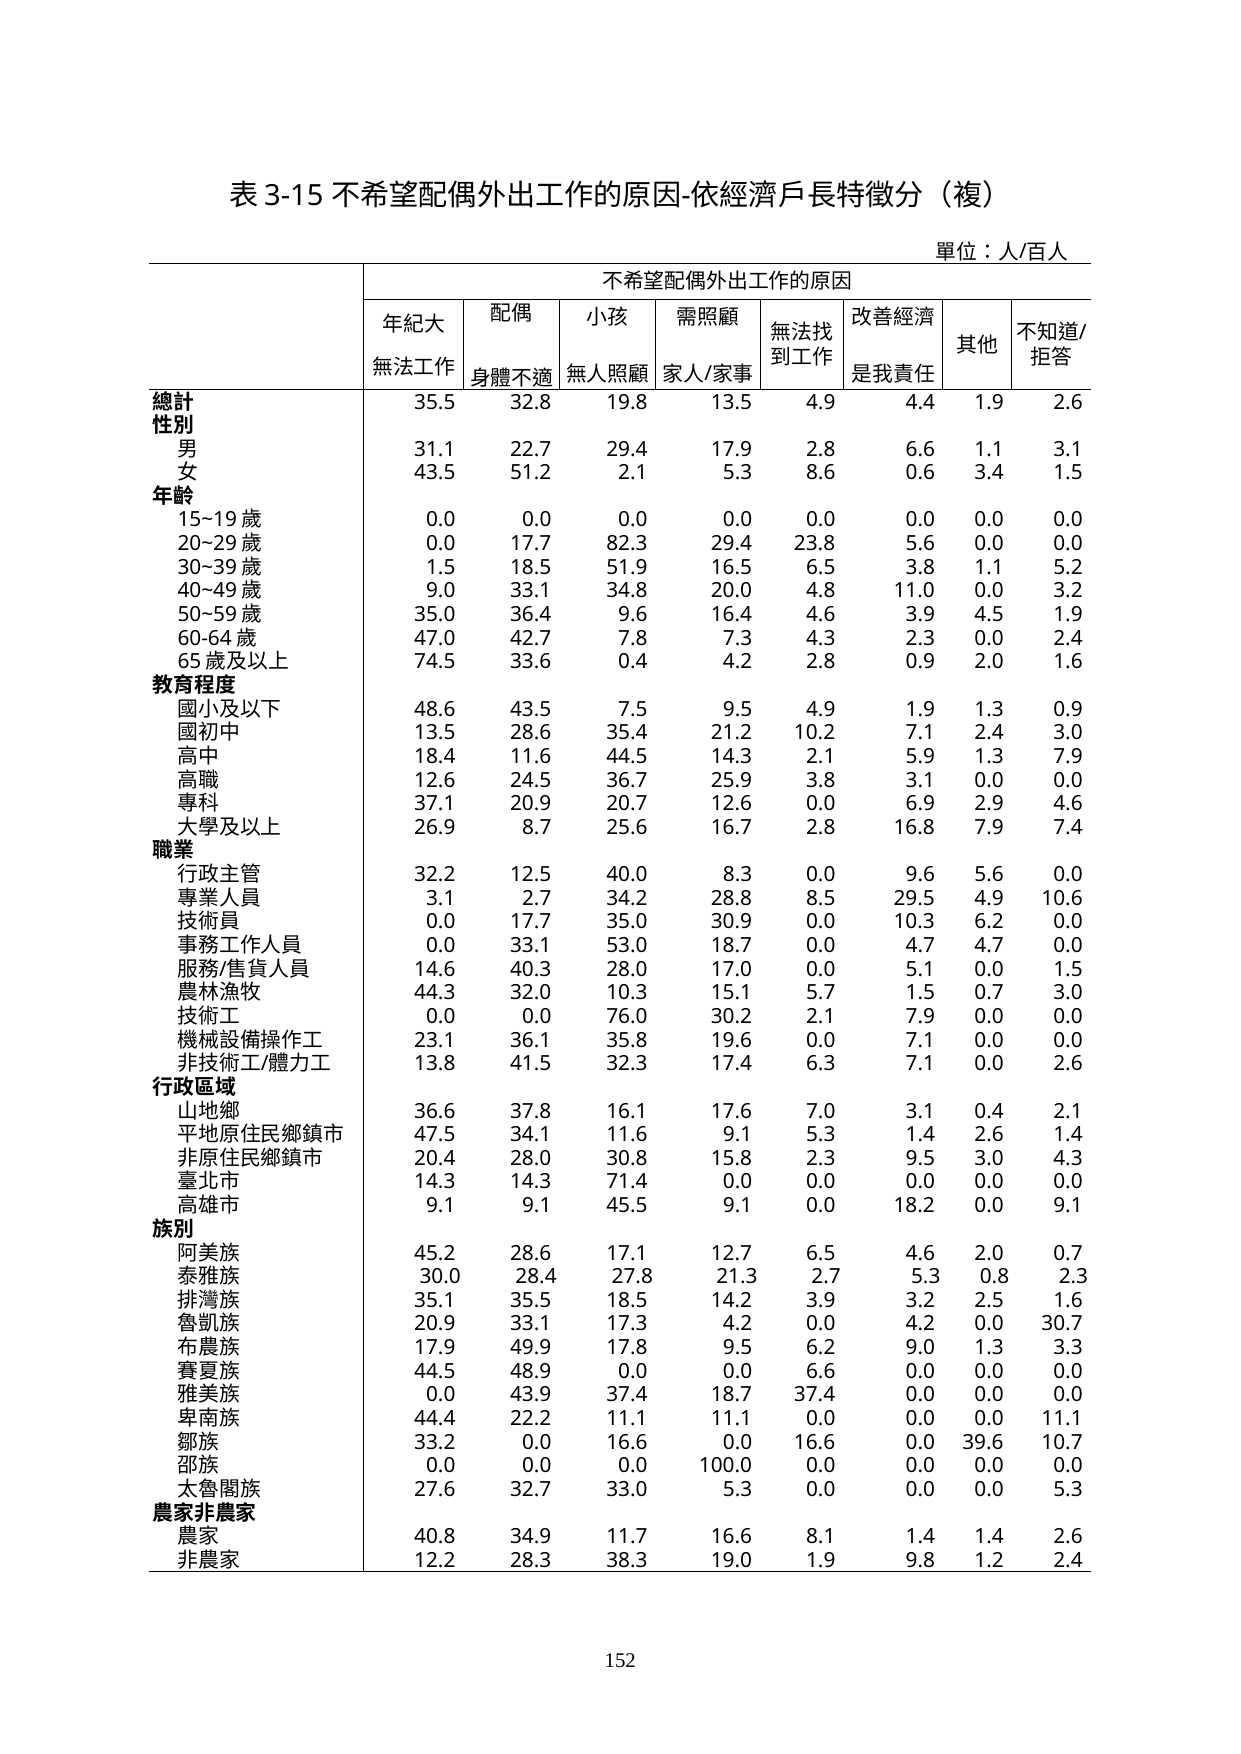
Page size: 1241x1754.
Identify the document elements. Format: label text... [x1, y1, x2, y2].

table_cell [943, 1074, 1012, 1098]
table_cell 22.7 [464, 436, 559, 459]
table_cell 2.5 [943, 1287, 1012, 1311]
table_cell 0.8 [943, 1264, 1012, 1287]
table_cell [760, 1500, 843, 1524]
table_cell 服務/售貨人員 [149, 956, 363, 980]
table_cell 33.1 [464, 933, 559, 956]
table_cell [364, 1216, 463, 1240]
table_cell 28.4 [464, 1264, 559, 1287]
table_cell 45.2 [364, 1240, 463, 1263]
table_cell 5.3 [843, 1264, 943, 1287]
table_cell [656, 412, 760, 436]
text 單位：人/百人 [187, 225, 1068, 262]
table_cell 布農族 [149, 1335, 363, 1358]
table_cell 1.9 [760, 1547, 843, 1571]
table_cell 32.8 [464, 390, 559, 412]
text 表3-15 不希望配偶外出工作的原因-依經濟戶長特徵分（複） [187, 150, 1053, 225]
table_cell 1.4 [843, 1122, 943, 1145]
table_cell 2.0 [943, 649, 1012, 672]
table_cell 0.0 [364, 933, 463, 956]
table_cell 9.6 [559, 601, 656, 625]
table_cell 農家非農家 [149, 1500, 363, 1524]
table_cell 總計 [149, 390, 363, 412]
table_cell 高雄市 [149, 1193, 363, 1216]
table_cell 14.6 [364, 956, 463, 980]
table_cell 18.5 [559, 1287, 656, 1311]
table_cell 25.6 [559, 814, 656, 838]
table_cell 16.8 [843, 814, 943, 838]
table_cell [656, 673, 760, 696]
table_cell 9.1 [656, 1193, 760, 1216]
table_cell 30.9 [656, 909, 760, 932]
table_cell 47.5 [364, 1122, 463, 1145]
table_cell 0.0 [760, 1169, 843, 1193]
table_cell 女 [149, 460, 363, 483]
table_cell 非原住民鄉鎮市 [149, 1145, 363, 1169]
table_cell 11.1 [1012, 1405, 1091, 1429]
table_cell 0.4 [943, 1098, 1012, 1122]
table_cell [843, 1500, 943, 1524]
table_cell 6.5 [760, 554, 843, 578]
table_cell 0.0 [1012, 862, 1091, 885]
table_cell 16.6 [559, 1429, 656, 1453]
table_cell 49.9 [464, 1335, 559, 1358]
table_cell 4.2 [656, 649, 760, 672]
table_cell 4.3 [1012, 1145, 1091, 1169]
table_cell 0.9 [1012, 696, 1091, 720]
table_cell 9.5 [656, 696, 760, 720]
table_cell 不知道/拒答 [1012, 300, 1091, 389]
table_cell 20.7 [559, 791, 656, 814]
table_cell 17.0 [656, 956, 760, 980]
table_cell 大學及以上 [149, 814, 363, 838]
table_cell 6.2 [943, 909, 1012, 932]
table_cell [843, 1216, 943, 1240]
table_cell 小孩 無人照顧 [560, 300, 655, 389]
table_cell [760, 1074, 843, 1098]
table_cell 5.3 [1012, 1476, 1091, 1500]
table_cell 技術員 [149, 909, 363, 932]
table_cell 邵族 [149, 1453, 363, 1476]
table_cell 40~49歲 [149, 578, 363, 601]
table_cell 0.0 [464, 1004, 559, 1027]
table_cell 34.2 [559, 885, 656, 909]
table_cell 28.6 [464, 720, 559, 743]
table_cell 6.2 [760, 1335, 843, 1358]
table_cell [559, 673, 656, 696]
table_cell 需照顧 家人/家事 [656, 300, 760, 389]
table_cell [1012, 673, 1091, 696]
table_cell 37.1 [364, 791, 463, 814]
table_cell 51.2 [464, 460, 559, 483]
table_cell 1.4 [1012, 1122, 1091, 1145]
table_cell 3.8 [760, 767, 843, 791]
table_cell 5.6 [943, 862, 1012, 885]
table_cell 雅美族 [149, 1382, 363, 1405]
table_cell 0.0 [943, 1169, 1012, 1193]
table_cell 13.5 [364, 720, 463, 743]
table_header [149, 264, 363, 389]
table_cell 12.2 [364, 1547, 463, 1571]
table_cell [760, 483, 843, 507]
table_cell 20.9 [464, 791, 559, 814]
table_cell 族別 [149, 1216, 363, 1240]
table_cell 3.1 [843, 1098, 943, 1122]
table_cell 0.0 [843, 1169, 943, 1193]
table_cell 23.1 [364, 1027, 463, 1051]
table_cell 27.6 [364, 1476, 463, 1500]
table_cell 2.8 [760, 436, 843, 459]
table_cell 29.5 [843, 885, 943, 909]
table_cell 0.0 [760, 1027, 843, 1051]
table_cell 13.8 [364, 1051, 463, 1074]
table_cell 年齡 [149, 483, 363, 507]
table_cell 65歲及以上 [149, 649, 363, 672]
table_cell [943, 673, 1012, 696]
table_cell 11.1 [559, 1405, 656, 1429]
table_cell 高職 [149, 767, 363, 791]
table_cell 2.6 [1012, 1051, 1091, 1074]
table_cell 0.0 [760, 933, 843, 956]
table_cell [656, 1500, 760, 1524]
table_cell 3.2 [1012, 578, 1091, 601]
table_cell 9.0 [364, 578, 463, 601]
table_cell 0.0 [843, 1358, 943, 1382]
table_cell 0.0 [943, 956, 1012, 980]
table_cell 27.8 [559, 1264, 656, 1287]
table_cell 15.8 [656, 1145, 760, 1169]
table_cell 21.3 [656, 1264, 760, 1287]
table_cell 2.4 [1012, 1547, 1091, 1571]
table_cell 1.4 [843, 1524, 943, 1547]
table_cell 0.0 [364, 1453, 463, 1476]
table_cell 17.8 [559, 1335, 656, 1358]
table_cell 0.0 [1012, 1027, 1091, 1051]
table_cell 6.5 [760, 1240, 843, 1263]
table_cell 28.3 [464, 1547, 559, 1571]
table_cell 2.1 [1012, 1098, 1091, 1122]
table_cell [656, 1074, 760, 1098]
table_cell 30.0 [364, 1264, 463, 1287]
table_cell 20.4 [364, 1145, 463, 1169]
table_cell [943, 412, 1012, 436]
table_cell 2.4 [943, 720, 1012, 743]
table_cell 36.4 [464, 601, 559, 625]
table_cell 2.7 [760, 1264, 843, 1287]
table_cell 2.8 [760, 649, 843, 672]
table_cell 0.0 [760, 956, 843, 980]
table_cell 0.0 [943, 1027, 1012, 1051]
table_cell 0.0 [943, 1193, 1012, 1216]
table_cell 31.1 [364, 436, 463, 459]
table_cell 17.9 [656, 436, 760, 459]
table_cell 16.5 [656, 554, 760, 578]
table_cell 11.1 [656, 1405, 760, 1429]
table_cell 100.0 [656, 1453, 760, 1476]
table_cell 臺北市 [149, 1169, 363, 1193]
table_cell 0.0 [559, 507, 656, 531]
table_cell 9.5 [843, 1145, 943, 1169]
table_cell 76.0 [559, 1004, 656, 1027]
table_cell 17.7 [464, 909, 559, 932]
table_cell 0.0 [464, 1429, 559, 1453]
table_cell 0.0 [943, 1004, 1012, 1027]
table_cell 16.7 [656, 814, 760, 838]
table_cell 43.9 [464, 1382, 559, 1405]
table_cell 1.1 [943, 554, 1012, 578]
table_cell 10.3 [559, 980, 656, 1003]
table_cell 18.5 [464, 554, 559, 578]
table_cell 無法找到工作 [761, 300, 843, 389]
table_cell 男 [149, 436, 363, 459]
table_cell 22.2 [464, 1405, 559, 1429]
table_cell 0.0 [1012, 1358, 1091, 1382]
table_cell [364, 838, 463, 862]
table_cell 44.5 [559, 743, 656, 767]
table_cell 28.0 [559, 956, 656, 980]
table_cell 高中 [149, 743, 363, 767]
table_cell [464, 483, 559, 507]
table_cell 2.6 [1012, 1524, 1091, 1547]
table_cell 2.0 [943, 1240, 1012, 1263]
table_cell 51.9 [559, 554, 656, 578]
table_cell 配偶 身體不適 [464, 300, 559, 389]
table_cell 3.0 [1012, 980, 1091, 1003]
table_cell 鄒族 [149, 1429, 363, 1453]
table_cell 排灣族 [149, 1287, 363, 1311]
table_cell 0.0 [760, 1476, 843, 1500]
table_cell 23.8 [760, 531, 843, 554]
table_cell 7.3 [656, 625, 760, 649]
table_cell 1.9 [843, 696, 943, 720]
table_cell 16.1 [559, 1098, 656, 1122]
table_cell 行政區域 [149, 1074, 363, 1098]
table_cell 71.4 [559, 1169, 656, 1193]
table_cell 0.0 [760, 791, 843, 814]
table_cell 8.7 [464, 814, 559, 838]
table_cell 7.4 [1012, 814, 1091, 838]
table_cell 32.3 [559, 1051, 656, 1074]
table_cell 0.0 [760, 1405, 843, 1429]
table_cell 30.7 [1012, 1311, 1091, 1334]
table_cell 5.2 [1012, 554, 1091, 578]
table_cell 改善經濟 是我責任 [844, 300, 942, 389]
table_cell 9.6 [843, 862, 943, 885]
table_cell 35.5 [464, 1287, 559, 1311]
table_cell 12.6 [364, 767, 463, 791]
table_cell [559, 1500, 656, 1524]
table_cell 18.7 [656, 1382, 760, 1405]
table_cell 10.7 [1012, 1429, 1091, 1453]
table_cell [364, 1074, 463, 1098]
table_cell 43.5 [364, 460, 463, 483]
table_cell 4.5 [943, 601, 1012, 625]
table_cell 28.6 [464, 1240, 559, 1263]
table_cell [559, 1074, 656, 1098]
table_cell 20~29歲 [149, 531, 363, 554]
table_cell 40.8 [364, 1524, 463, 1547]
table_cell 16.4 [656, 601, 760, 625]
table_cell [656, 838, 760, 862]
table_cell 0.0 [843, 1429, 943, 1453]
table_cell 35.0 [559, 909, 656, 932]
table_cell 82.3 [559, 531, 656, 554]
table_cell 3.0 [1012, 720, 1091, 743]
table_cell 34.1 [464, 1122, 559, 1145]
table_cell 33.6 [464, 649, 559, 672]
table_cell 18.4 [364, 743, 463, 767]
table_cell [943, 483, 1012, 507]
table_cell 農林漁牧 [149, 980, 363, 1003]
table_cell 9.0 [843, 1335, 943, 1358]
table_cell 0.0 [364, 1004, 463, 1027]
table_cell 0.0 [843, 1382, 943, 1405]
table_cell [559, 412, 656, 436]
table_cell 8.1 [760, 1524, 843, 1547]
table_cell 0.4 [559, 649, 656, 672]
table_cell [943, 1216, 1012, 1240]
table_cell [1012, 1074, 1091, 1098]
table_cell 0.0 [943, 1382, 1012, 1405]
table_cell 教育程度 [149, 673, 363, 696]
table_cell 5.3 [656, 1476, 760, 1500]
table_cell 7.8 [559, 625, 656, 649]
table_cell 0.0 [464, 1453, 559, 1476]
table_cell 33.1 [464, 578, 559, 601]
table_cell 0.0 [943, 531, 1012, 554]
table_cell 7.5 [559, 696, 656, 720]
table_cell [760, 1216, 843, 1240]
table_cell 4.8 [760, 578, 843, 601]
table_cell 6.9 [843, 791, 943, 814]
table_cell 9.1 [656, 1122, 760, 1145]
table_cell 40.0 [559, 862, 656, 885]
table_cell 0.0 [760, 909, 843, 932]
table_cell 9.1 [464, 1193, 559, 1216]
table_cell [464, 838, 559, 862]
table_cell 0.0 [943, 1358, 1012, 1382]
table_cell 0.0 [559, 1453, 656, 1476]
table_cell 3.9 [843, 601, 943, 625]
table_cell 35.8 [559, 1027, 656, 1051]
table_cell 0.0 [843, 1405, 943, 1429]
table_cell 0.0 [364, 507, 463, 531]
table_cell 47.0 [364, 625, 463, 649]
table_cell 14.3 [464, 1169, 559, 1193]
table_cell 0.0 [656, 1358, 760, 1382]
table_cell 0.0 [760, 1453, 843, 1476]
table_cell 11.7 [559, 1524, 656, 1547]
table_cell 12.7 [656, 1240, 760, 1263]
table_cell 17.6 [656, 1098, 760, 1122]
table_cell 38.3 [559, 1547, 656, 1571]
table_cell 16.6 [760, 1429, 843, 1453]
table_cell 平地原住民鄉鎮市 [149, 1122, 363, 1145]
table_cell 19.0 [656, 1547, 760, 1571]
table_cell 0.0 [1012, 767, 1091, 791]
table_cell 25.9 [656, 767, 760, 791]
table_cell 2.3 [760, 1145, 843, 1169]
table_cell 5.7 [760, 980, 843, 1003]
table_cell 18.2 [843, 1193, 943, 1216]
table_cell 53.0 [559, 933, 656, 956]
table_cell [559, 838, 656, 862]
table_cell 44.4 [364, 1405, 463, 1429]
table_cell 17.1 [559, 1240, 656, 1263]
table_cell 0.0 [943, 1476, 1012, 1500]
table_cell 39.6 [943, 1429, 1012, 1453]
table_cell [656, 1216, 760, 1240]
table_cell 5.1 [843, 956, 943, 980]
table_cell 0.0 [760, 1193, 843, 1216]
table_cell 35.4 [559, 720, 656, 743]
table_cell [656, 483, 760, 507]
table_cell [464, 1216, 559, 1240]
table_cell [1012, 838, 1091, 862]
table_cell 5.6 [843, 531, 943, 554]
table_cell [364, 483, 463, 507]
table_cell 35.1 [364, 1287, 463, 1311]
table_cell [760, 673, 843, 696]
table_cell 賽夏族 [149, 1358, 363, 1382]
table_cell 0.7 [1012, 1240, 1091, 1263]
table_cell 非技術工/體力工 [149, 1051, 363, 1074]
table_cell 19.6 [656, 1027, 760, 1051]
table_cell 13.5 [656, 390, 760, 412]
table_cell 36.1 [464, 1027, 559, 1051]
table_cell 年紀大 無法工作 [364, 300, 463, 389]
table_cell 2.3 [1012, 1264, 1091, 1287]
table_cell 12.5 [464, 862, 559, 885]
table_cell 11.6 [559, 1122, 656, 1145]
table_cell 0.0 [1012, 1004, 1091, 1027]
table_cell 43.5 [464, 696, 559, 720]
table_header 不希望配偶外出工作的原因 [364, 264, 1091, 299]
table_cell 11.0 [843, 578, 943, 601]
table_cell 4.9 [760, 390, 843, 412]
table_cell 4.3 [760, 625, 843, 649]
table_cell 0.0 [843, 507, 943, 531]
table_cell [464, 412, 559, 436]
table_cell [364, 673, 463, 696]
table_cell 1.6 [1012, 649, 1091, 672]
table_cell 30.8 [559, 1145, 656, 1169]
table_cell 36.6 [364, 1098, 463, 1122]
table_cell 4.6 [760, 601, 843, 625]
table_cell 4.6 [1012, 791, 1091, 814]
table_cell 職業 [149, 838, 363, 862]
table_cell 19.8 [559, 390, 656, 412]
table_cell 0.0 [1012, 531, 1091, 554]
table_cell 17.9 [364, 1335, 463, 1358]
table_cell 0.0 [943, 767, 1012, 791]
table_cell 4.9 [943, 885, 1012, 909]
table_cell [843, 673, 943, 696]
table_cell 0.0 [1012, 507, 1091, 531]
table_cell 其他 [943, 300, 1011, 389]
table_cell 40.3 [464, 956, 559, 980]
table_cell 4.7 [843, 933, 943, 956]
table_cell 20.9 [364, 1311, 463, 1334]
table_cell 30~39歲 [149, 554, 363, 578]
table_cell 阿美族 [149, 1240, 363, 1263]
table_cell 2.4 [1012, 625, 1091, 649]
table_cell 42.7 [464, 625, 559, 649]
table_cell 3.8 [843, 554, 943, 578]
table_cell 35.5 [364, 390, 463, 412]
table_cell 1.5 [843, 980, 943, 1003]
table_cell 3.0 [943, 1145, 1012, 1169]
table_cell 33.1 [464, 1311, 559, 1334]
table_cell 10.6 [1012, 885, 1091, 909]
table_cell 20.0 [656, 578, 760, 601]
table_cell 6.6 [843, 436, 943, 459]
table_cell 44.5 [364, 1358, 463, 1382]
table_cell [364, 1500, 463, 1524]
table_cell 0.0 [760, 507, 843, 531]
table_cell 5.3 [760, 1122, 843, 1145]
table_cell 14.3 [656, 743, 760, 767]
table_cell 2.6 [1012, 390, 1091, 412]
table_cell 5.9 [843, 743, 943, 767]
table_cell 2.6 [943, 1122, 1012, 1145]
table_cell 37.4 [760, 1382, 843, 1405]
table_cell 0.0 [656, 507, 760, 531]
table_cell 28.8 [656, 885, 760, 909]
table_cell [943, 1500, 1012, 1524]
table_cell 魯凱族 [149, 1311, 363, 1334]
table_cell 48.9 [464, 1358, 559, 1382]
table_cell [1012, 1216, 1091, 1240]
table_cell 2.1 [760, 743, 843, 767]
table_cell 1.1 [943, 436, 1012, 459]
table_cell 非農家 [149, 1547, 363, 1571]
table_cell 14.3 [364, 1169, 463, 1193]
table_cell 0.0 [1012, 1453, 1091, 1476]
table_cell 0.0 [656, 1169, 760, 1193]
table_cell 10.2 [760, 720, 843, 743]
table_cell 7.9 [1012, 743, 1091, 767]
table_cell 8.5 [760, 885, 843, 909]
table_cell 事務工作人員 [149, 933, 363, 956]
table_cell 1.3 [943, 1335, 1012, 1358]
table_cell 1.5 [1012, 956, 1091, 980]
table_cell 0.0 [843, 1453, 943, 1476]
table_cell 33.2 [364, 1429, 463, 1453]
table_cell 0.0 [943, 507, 1012, 531]
table_cell [1012, 1500, 1091, 1524]
table_cell [464, 1500, 559, 1524]
table_cell 17.7 [464, 531, 559, 554]
table_cell [843, 838, 943, 862]
table_cell 17.3 [559, 1311, 656, 1334]
table_cell 國初中 [149, 720, 363, 743]
table_cell 34.8 [559, 578, 656, 601]
table_cell [843, 483, 943, 507]
table_cell 1.4 [943, 1524, 1012, 1547]
table_cell 4.7 [943, 933, 1012, 956]
table_cell 21.2 [656, 720, 760, 743]
table_cell 行政主管 [149, 862, 363, 885]
table_cell 9.5 [656, 1335, 760, 1358]
table_cell 29.4 [559, 436, 656, 459]
table_cell 4.2 [656, 1311, 760, 1334]
table_cell 33.0 [559, 1476, 656, 1500]
table_cell 3.2 [843, 1287, 943, 1311]
table_cell 10.3 [843, 909, 943, 932]
table_cell 15~19歲 [149, 507, 363, 531]
table_cell 0.0 [760, 1311, 843, 1334]
table_cell [1012, 483, 1091, 507]
table_cell [464, 1074, 559, 1098]
table_cell 15.1 [656, 980, 760, 1003]
table_cell 36.7 [559, 767, 656, 791]
table_cell 1.2 [943, 1547, 1012, 1571]
table_cell 0.0 [656, 1429, 760, 1453]
table_cell 泰雅族 [149, 1264, 363, 1287]
table_cell 0.0 [943, 1453, 1012, 1476]
table_cell 3.3 [1012, 1335, 1091, 1358]
table_cell 4.2 [843, 1311, 943, 1334]
table_cell [843, 412, 943, 436]
table_cell [559, 1216, 656, 1240]
table_cell 0.0 [943, 1311, 1012, 1334]
table_cell 24.5 [464, 767, 559, 791]
table_cell 0.0 [364, 909, 463, 932]
table_cell 44.3 [364, 980, 463, 1003]
table_cell 35.0 [364, 601, 463, 625]
table_cell 37.4 [559, 1382, 656, 1405]
table_cell 山地鄉 [149, 1098, 363, 1122]
table_cell 32.0 [464, 980, 559, 1003]
table_cell 12.6 [656, 791, 760, 814]
table_cell 1.5 [364, 554, 463, 578]
table_cell 48.6 [364, 696, 463, 720]
table_cell 2.1 [760, 1004, 843, 1027]
table_cell 2.9 [943, 791, 1012, 814]
table_cell 3.1 [1012, 436, 1091, 459]
table_cell 30.2 [656, 1004, 760, 1027]
table_cell 2.3 [843, 625, 943, 649]
table_cell 29.4 [656, 531, 760, 554]
table_cell [843, 1074, 943, 1098]
table_cell 國小及以下 [149, 696, 363, 720]
table_cell 2.1 [559, 460, 656, 483]
table_cell 0.0 [559, 1358, 656, 1382]
table_cell 0.0 [364, 531, 463, 554]
table_cell 34.9 [464, 1524, 559, 1547]
table_cell 7.9 [943, 814, 1012, 838]
table_cell [943, 838, 1012, 862]
table_cell 2.7 [464, 885, 559, 909]
table_cell 1.6 [1012, 1287, 1091, 1311]
table_cell 6.3 [760, 1051, 843, 1074]
table_cell 0.7 [943, 980, 1012, 1003]
table_cell 0.0 [943, 1051, 1012, 1074]
table_cell 8.6 [760, 460, 843, 483]
table_cell 3.4 [943, 460, 1012, 483]
table_cell 4.4 [843, 390, 943, 412]
table_cell 性別 [149, 412, 363, 436]
table_cell 11.6 [464, 743, 559, 767]
table_cell 機械設備操作工 [149, 1027, 363, 1051]
table_cell 0.6 [843, 460, 943, 483]
table_cell 4.9 [760, 696, 843, 720]
table_cell 0.9 [843, 649, 943, 672]
table_cell 1.3 [943, 696, 1012, 720]
table_cell 0.0 [943, 1405, 1012, 1429]
table_cell 9.8 [843, 1547, 943, 1571]
table_cell 41.5 [464, 1051, 559, 1074]
table_cell 1.5 [1012, 460, 1091, 483]
table_cell 9.1 [364, 1193, 463, 1216]
table_cell 8.3 [656, 862, 760, 885]
table_cell 0.0 [1012, 1169, 1091, 1193]
table_cell 3.1 [843, 767, 943, 791]
table_cell 專科 [149, 791, 363, 814]
table_cell 60-64歲 [149, 625, 363, 649]
table_cell [559, 483, 656, 507]
table_cell 1.9 [1012, 601, 1091, 625]
table_cell 1.3 [943, 743, 1012, 767]
table_cell 45.5 [559, 1193, 656, 1216]
table_cell 專業人員 [149, 885, 363, 909]
table_cell 7.9 [843, 1004, 943, 1027]
table_cell 32.2 [364, 862, 463, 885]
table_cell 32.7 [464, 1476, 559, 1500]
table_cell 17.4 [656, 1051, 760, 1074]
table_cell 0.0 [1012, 1382, 1091, 1405]
table_cell 1.9 [943, 390, 1012, 412]
table_cell 7.1 [843, 1027, 943, 1051]
table_cell 農家 [149, 1524, 363, 1547]
table_cell 技術工 [149, 1004, 363, 1027]
table_cell 3.1 [364, 885, 463, 909]
table_cell [760, 412, 843, 436]
table_cell 0.0 [760, 862, 843, 885]
table_cell [464, 673, 559, 696]
table_cell 0.0 [943, 578, 1012, 601]
table_cell 18.7 [656, 933, 760, 956]
table_cell 0.0 [843, 1476, 943, 1500]
table_cell 37.8 [464, 1098, 559, 1122]
table_cell 0.0 [464, 507, 559, 531]
table_cell 74.5 [364, 649, 463, 672]
table_cell 16.6 [656, 1524, 760, 1547]
table_cell 0.0 [1012, 909, 1091, 932]
table_cell 4.6 [843, 1240, 943, 1263]
table_cell 9.1 [1012, 1193, 1091, 1216]
table_cell 6.6 [760, 1358, 843, 1382]
table_cell 3.9 [760, 1287, 843, 1311]
table_cell [1012, 412, 1091, 436]
table_cell 2.8 [760, 814, 843, 838]
table_cell 26.9 [364, 814, 463, 838]
table_cell 0.0 [1012, 933, 1091, 956]
table_cell 0.0 [943, 625, 1012, 649]
table_cell 太魯閣族 [149, 1476, 363, 1500]
table_cell 50~59歲 [149, 601, 363, 625]
table_cell 14.2 [656, 1287, 760, 1311]
table_cell 7.1 [843, 720, 943, 743]
table_cell 卑南族 [149, 1405, 363, 1429]
table_cell 7.1 [843, 1051, 943, 1074]
table_cell [760, 838, 843, 862]
table_cell 0.0 [364, 1382, 463, 1405]
table_cell 5.3 [656, 460, 760, 483]
table_cell [364, 412, 463, 436]
table_cell 7.0 [760, 1098, 843, 1122]
table_cell 28.0 [464, 1145, 559, 1169]
